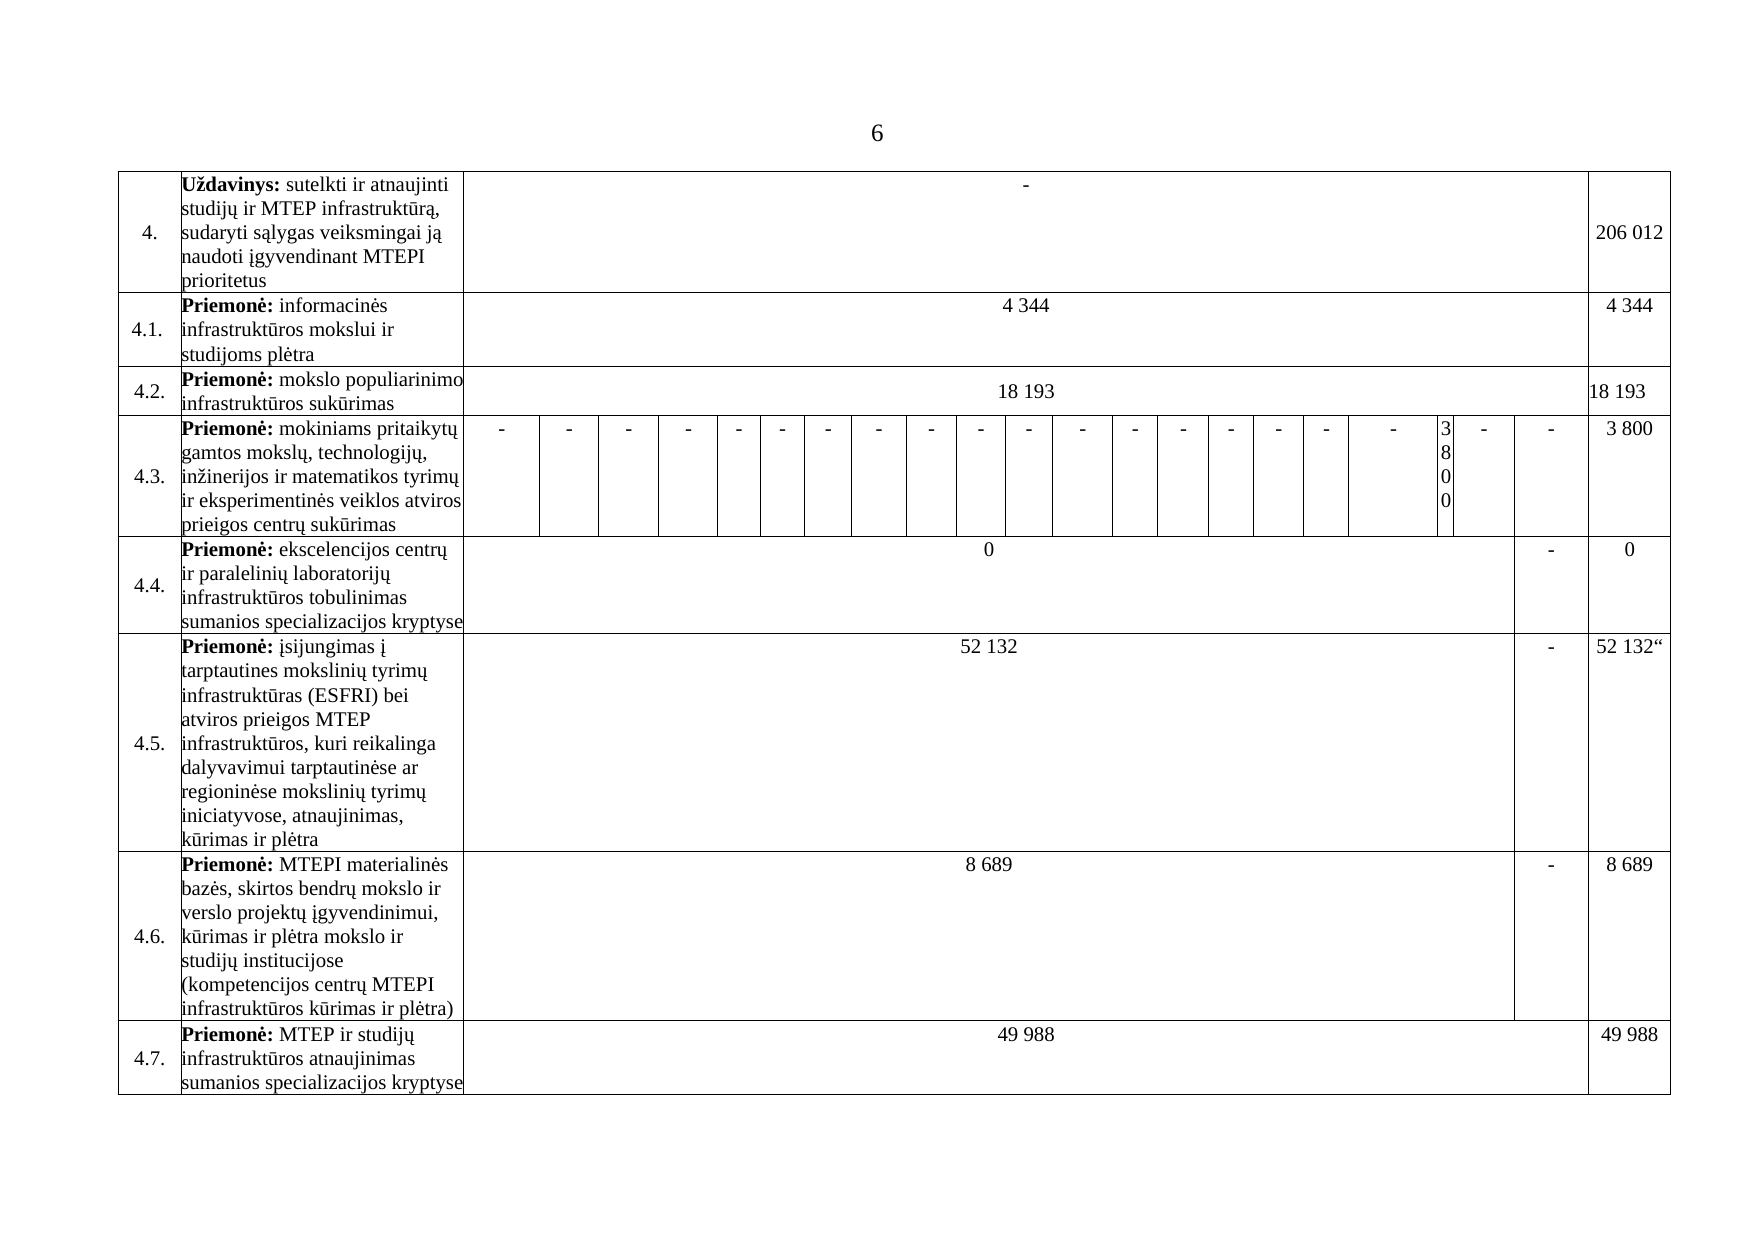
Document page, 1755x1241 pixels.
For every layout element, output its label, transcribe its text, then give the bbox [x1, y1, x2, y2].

table_cell 4. [119, 172, 181, 292]
table_cell 49 988 [464, 1021, 1588, 1094]
table_cell Priemonė: mokslo populiarinimo infrastruktūros sukūrimas [182, 367, 463, 415]
table_cell - [599, 416, 658, 536]
table_cell - [1113, 416, 1157, 536]
table_cell 206 012 [1589, 172, 1670, 292]
table_cell - [464, 416, 539, 536]
table_cell 49 988 [1589, 1021, 1670, 1094]
table_cell - [1349, 416, 1437, 536]
table_cell Priemonė: mokiniams pritaikytų gamtos mokslų, technologijų, inžinerijos ir matematikos tyrimų ir eksperimentinės veiklos atviros prieigos centrų sukūrimas [182, 416, 463, 536]
table_cell 4.2. [119, 367, 181, 415]
table_cell - [464, 172, 1588, 292]
table_cell 4 344 [1589, 293, 1670, 366]
table_cell 0 [464, 537, 1514, 633]
table_cell 4.5. [119, 634, 181, 851]
table_cell 18 193 [1589, 367, 1670, 415]
table_cell Priemonė: informacinės infrastruktūros mokslui ir studijoms plėtra [182, 293, 463, 366]
table_cell - [957, 416, 1005, 536]
table_cell 52 132 [464, 634, 1514, 851]
table_cell - [805, 416, 851, 536]
table_cell Uždavinys: sutelkti ir atnaujinti studijų ir MTEP infrastruktūrą, sudaryti sąlygas veiksmingai ją naudoti įgyvendinant MTEPI prioritetus [182, 172, 463, 292]
table_cell - [1209, 416, 1253, 536]
table_cell - [540, 416, 598, 536]
table_cell 3 800 [1438, 416, 1453, 536]
table_cell - [1304, 416, 1348, 536]
table_cell - [907, 416, 956, 536]
table_cell 18 193 [464, 367, 1588, 415]
table_cell - [1053, 416, 1112, 536]
table_cell - [1454, 416, 1514, 536]
table_cell 8 689 [1589, 852, 1670, 1020]
table_cell - [761, 416, 804, 536]
table_cell - [852, 416, 906, 536]
table_cell 4.3. [119, 416, 181, 536]
table_cell 52 132“ [1589, 634, 1670, 851]
table_cell - [1006, 416, 1052, 536]
table_cell 8 689 [464, 852, 1514, 1020]
table_cell 4 344 [464, 293, 1588, 366]
table_cell - [659, 416, 717, 536]
table_cell Priemonė: ekscelencijos centrų ir paralelinių laboratorijų infrastruktūros tobulinimas sumanios specializacijos kryptyse [182, 537, 463, 633]
table_cell 0 [1589, 537, 1670, 633]
table_cell 4.7. [119, 1021, 181, 1094]
table_cell Priemonė: MTEP ir studijų infrastruktūros atnaujinimas sumanios specializacijos kryptyse [182, 1021, 463, 1094]
table_cell - [1515, 634, 1588, 851]
table_cell Priemonė: MTEPI materialinės bazės, skirtos bendrų mokslo ir verslo projektų įgyvendinimui, kūrimas ir plėtra mokslo ir studijų institucijose (kompetencijos centrų MTEPI infrastruktūros kūrimas ir plėtra) [182, 852, 463, 1020]
table_cell 3 800 [1589, 416, 1670, 536]
table_cell 4.4. [119, 537, 181, 633]
table_cell - [1515, 416, 1588, 536]
table_cell - [718, 416, 760, 536]
table_cell 4.6. [119, 852, 181, 1020]
table_cell - [1515, 537, 1588, 633]
table_cell Priemonė: įsijungimas į tarptautines mokslinių tyrimų infrastruktūras (ESFRI) bei atviros prieigos MTEP infrastruktūros, kuri reikalinga dalyvavimui tarptautinėse ar regioninėse mokslinių tyrimų iniciatyvose, atnaujinimas, kūrimas ir plėtra [182, 634, 463, 851]
table_cell 4.1. [119, 293, 181, 366]
table_cell - [1515, 852, 1588, 1020]
table_cell - [1158, 416, 1208, 536]
table_cell - [1254, 416, 1303, 536]
